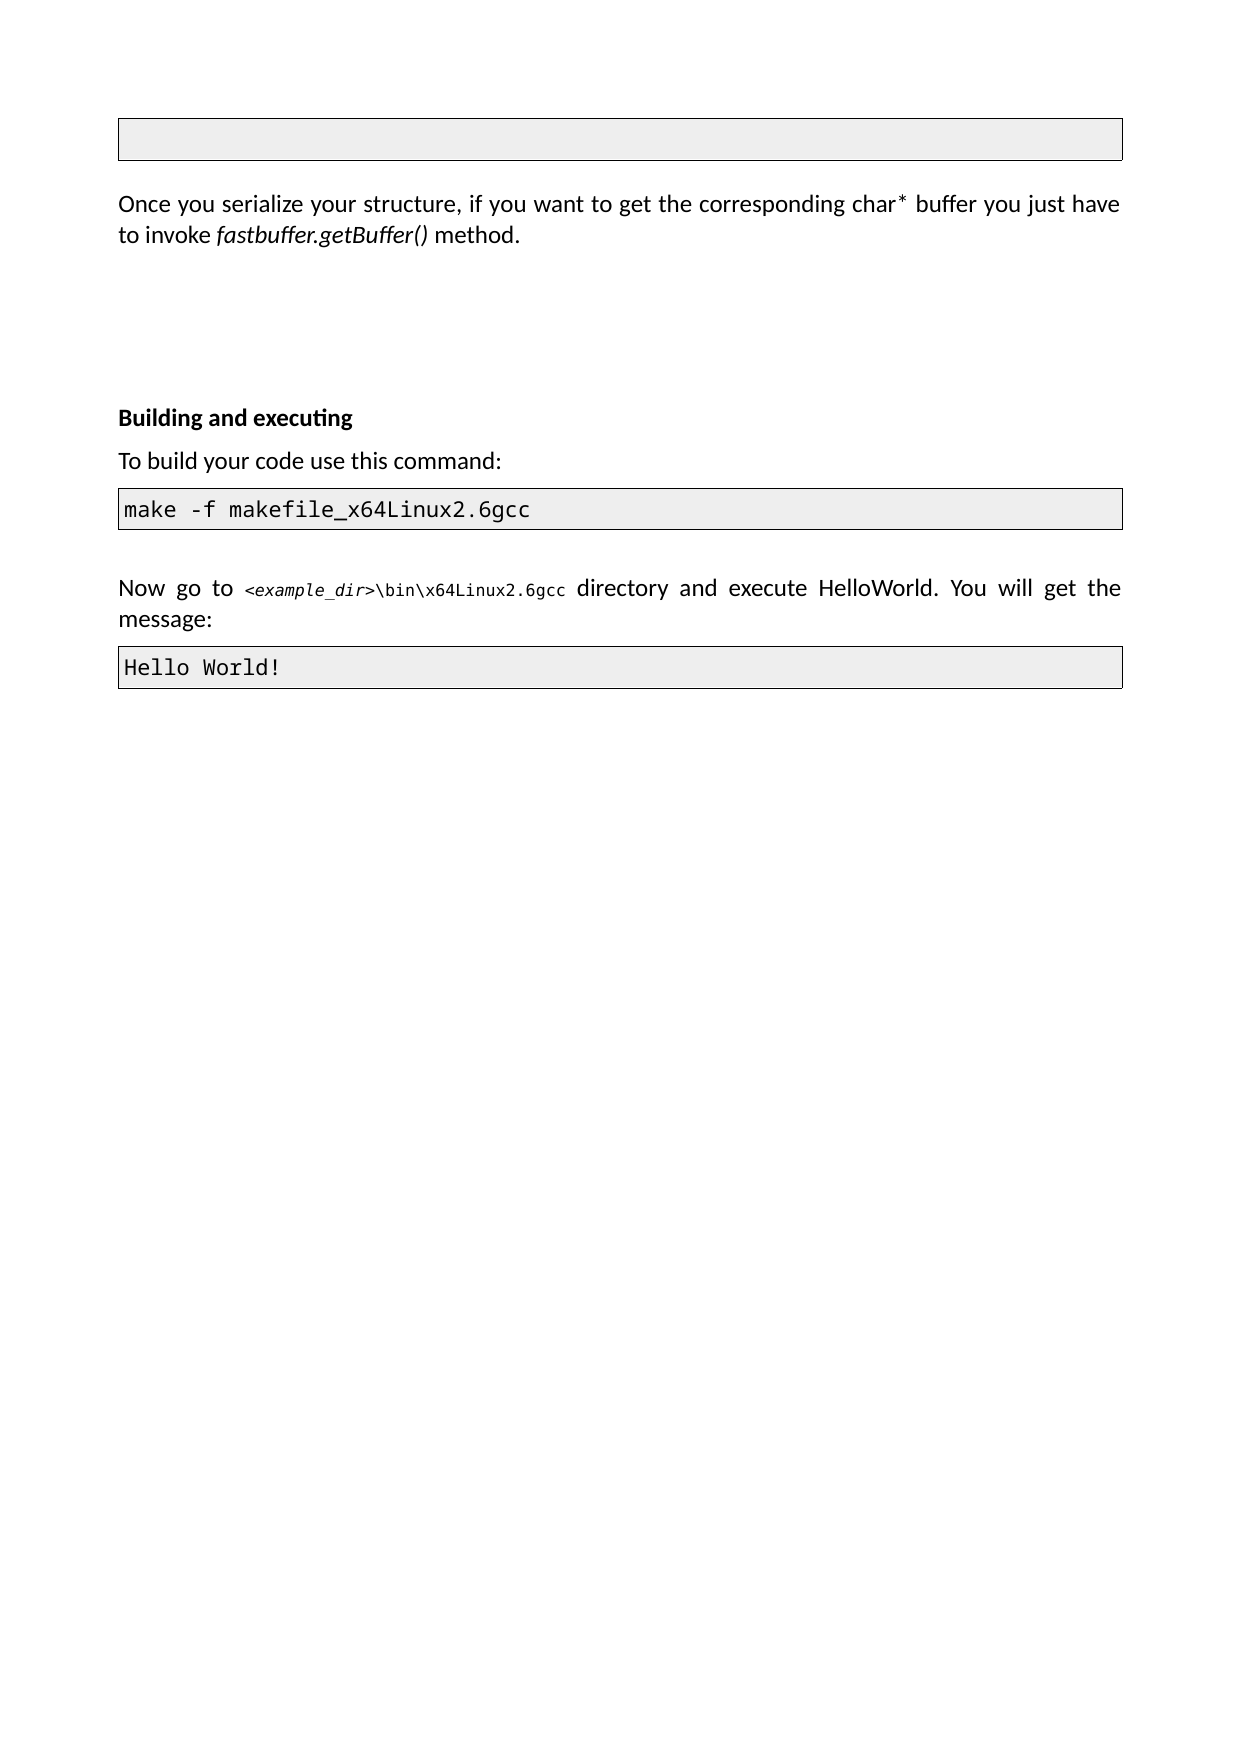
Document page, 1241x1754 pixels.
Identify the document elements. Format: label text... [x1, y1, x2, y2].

text Now go to <example_dir>\bin\x64Linux2.6gcc directory and execute HelloWorld. You will get the message: [118, 572, 1122, 633]
table_header Hello World! [119, 647, 1122, 687]
text Once you serialize your structure, if you want to get the corresponding char* buffer you just have to invoke fastbuffer.getBuffer() method. [118, 188, 1122, 249]
text To build your code use this command: [118, 445, 1122, 476]
table_header [119, 119, 1122, 159]
text Building and executing [118, 402, 1122, 432]
table_header make -f makefile_x64Linux2.6gcc [119, 489, 1122, 529]
